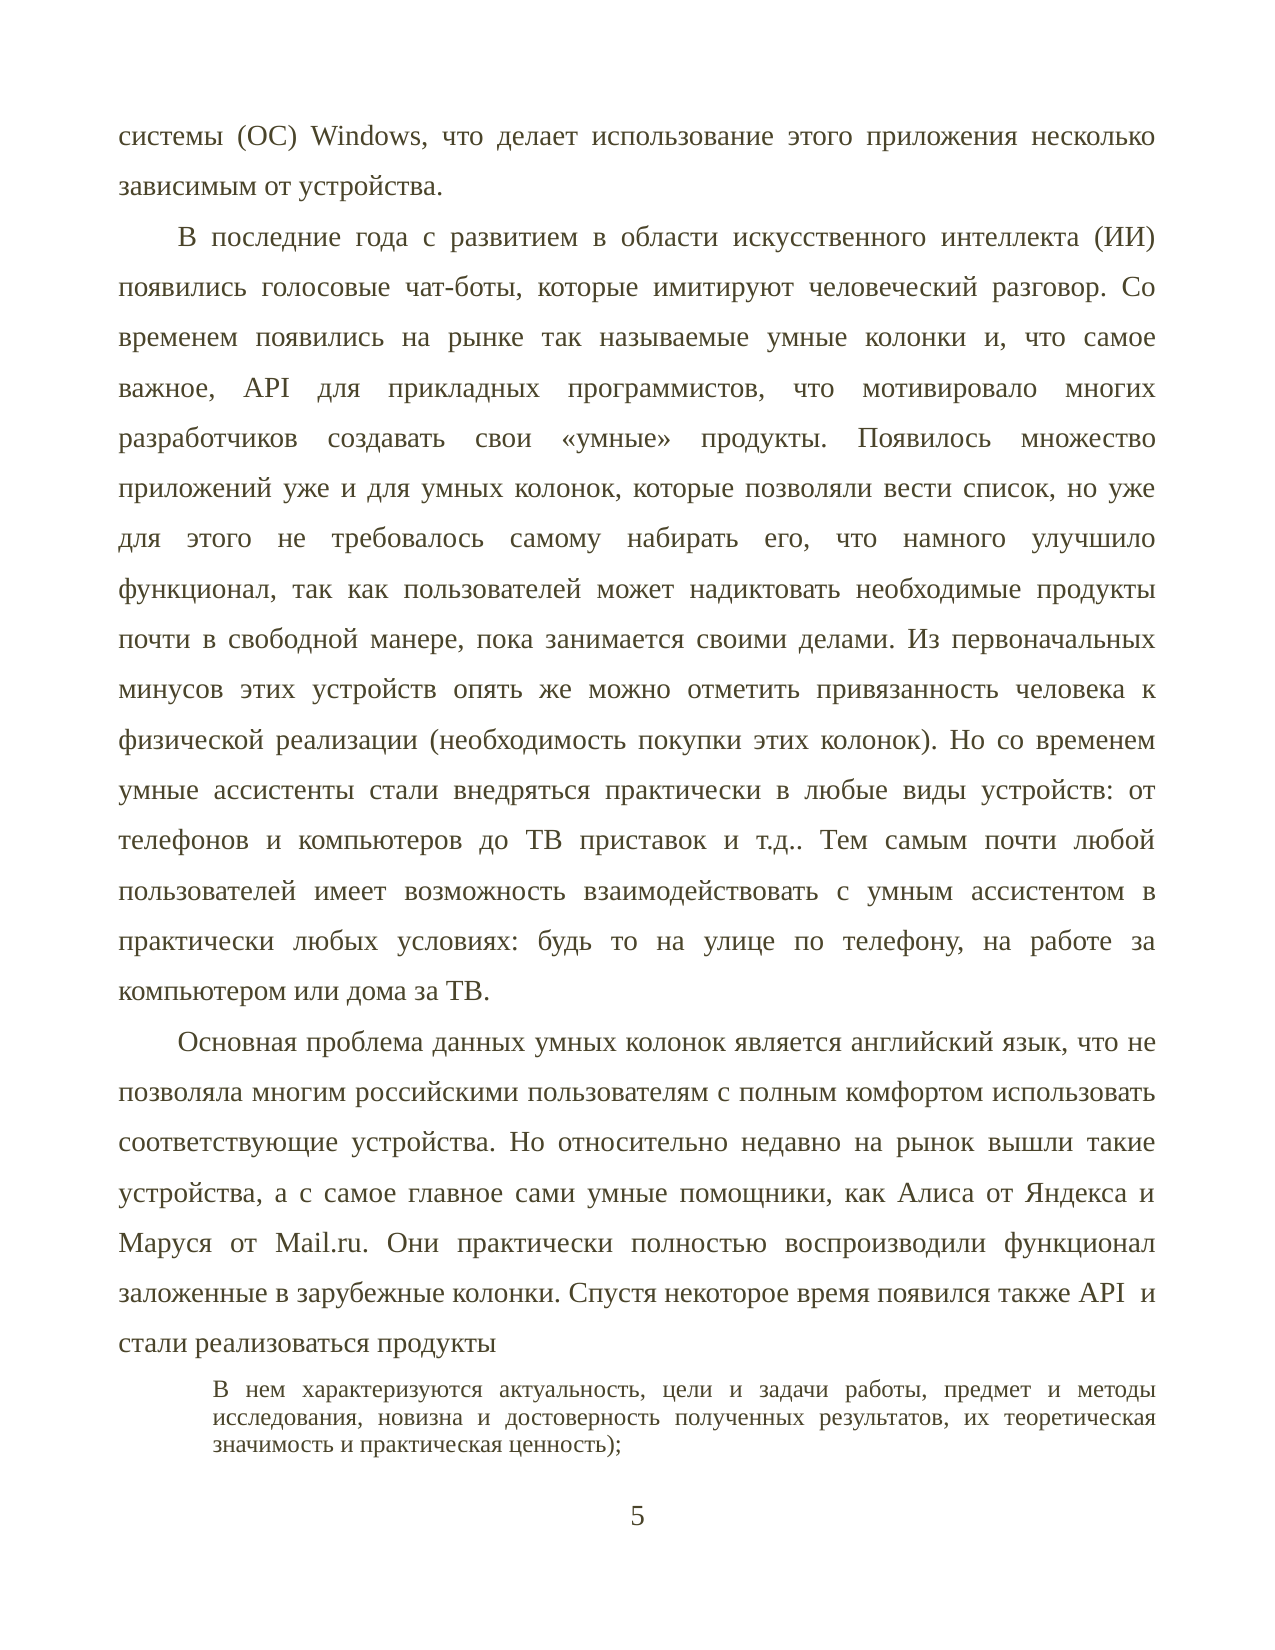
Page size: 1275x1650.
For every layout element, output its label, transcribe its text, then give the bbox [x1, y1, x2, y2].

text В последние года с развитием в области искусственного интеллекта (ИИ) появились голосовые чат-боты, которые имитируют человеческий разговор. Со временем появились на рынке так называемые умные колонки и, что самое важное, API для прикладных программистов, что мотивировало многих разработчиков создавать свои «умные» продукты. Появилось множество приложений уже и для умных колонок, которые позволяли вести список, но уже для этого не требовалось самому набирать его, что намного улучшило функционал, так как пользователей может надиктовать необходимые продукты почти в свободной манере, пока занимается своими делами. Из первоначальных минусов этих устройств опять же можно отметить привязанность человека к физической реализации (необходимость покупки этих колонок). Но со временем умные ассистенты стали внедряться практически в любые виды устройств: от телефонов и компьютеров до ТВ приставок и т.д.. Тем самым почти любой пользователей имеет возможность взаимодействовать с умным ассистентом в практически любых условиях: будь то на улице по телефону, на работе за компьютером или дома за ТВ. [118, 219, 1157, 1007]
list В нем характеризуются актуальность, цели и задачи работы, предмет и методы исследования, новизна и достоверность полученных результатов, их теоретическая значимость и практическая ценность); [174, 1376, 1157, 1458]
text Основная проблема данных умных колонок является английский язык, что не позволяла многим российскими пользователям с полным комфортом использовать соответствующие устройства. Но относительно недавно на рынок вышли такие устройства, а с самое главное сами умные помощники, как Алиса от Яндекса и Маруся от Mail.ru. Они практически полностью воспроизводили функционал заложенные в зарубежные колонки. Спустя некоторое время появился также API и стали реализоваться продукты [118, 1024, 1157, 1359]
text системы (ОС) Windows, что делает использование этого приложения несколько зависимым от устройства. [118, 118, 1157, 202]
